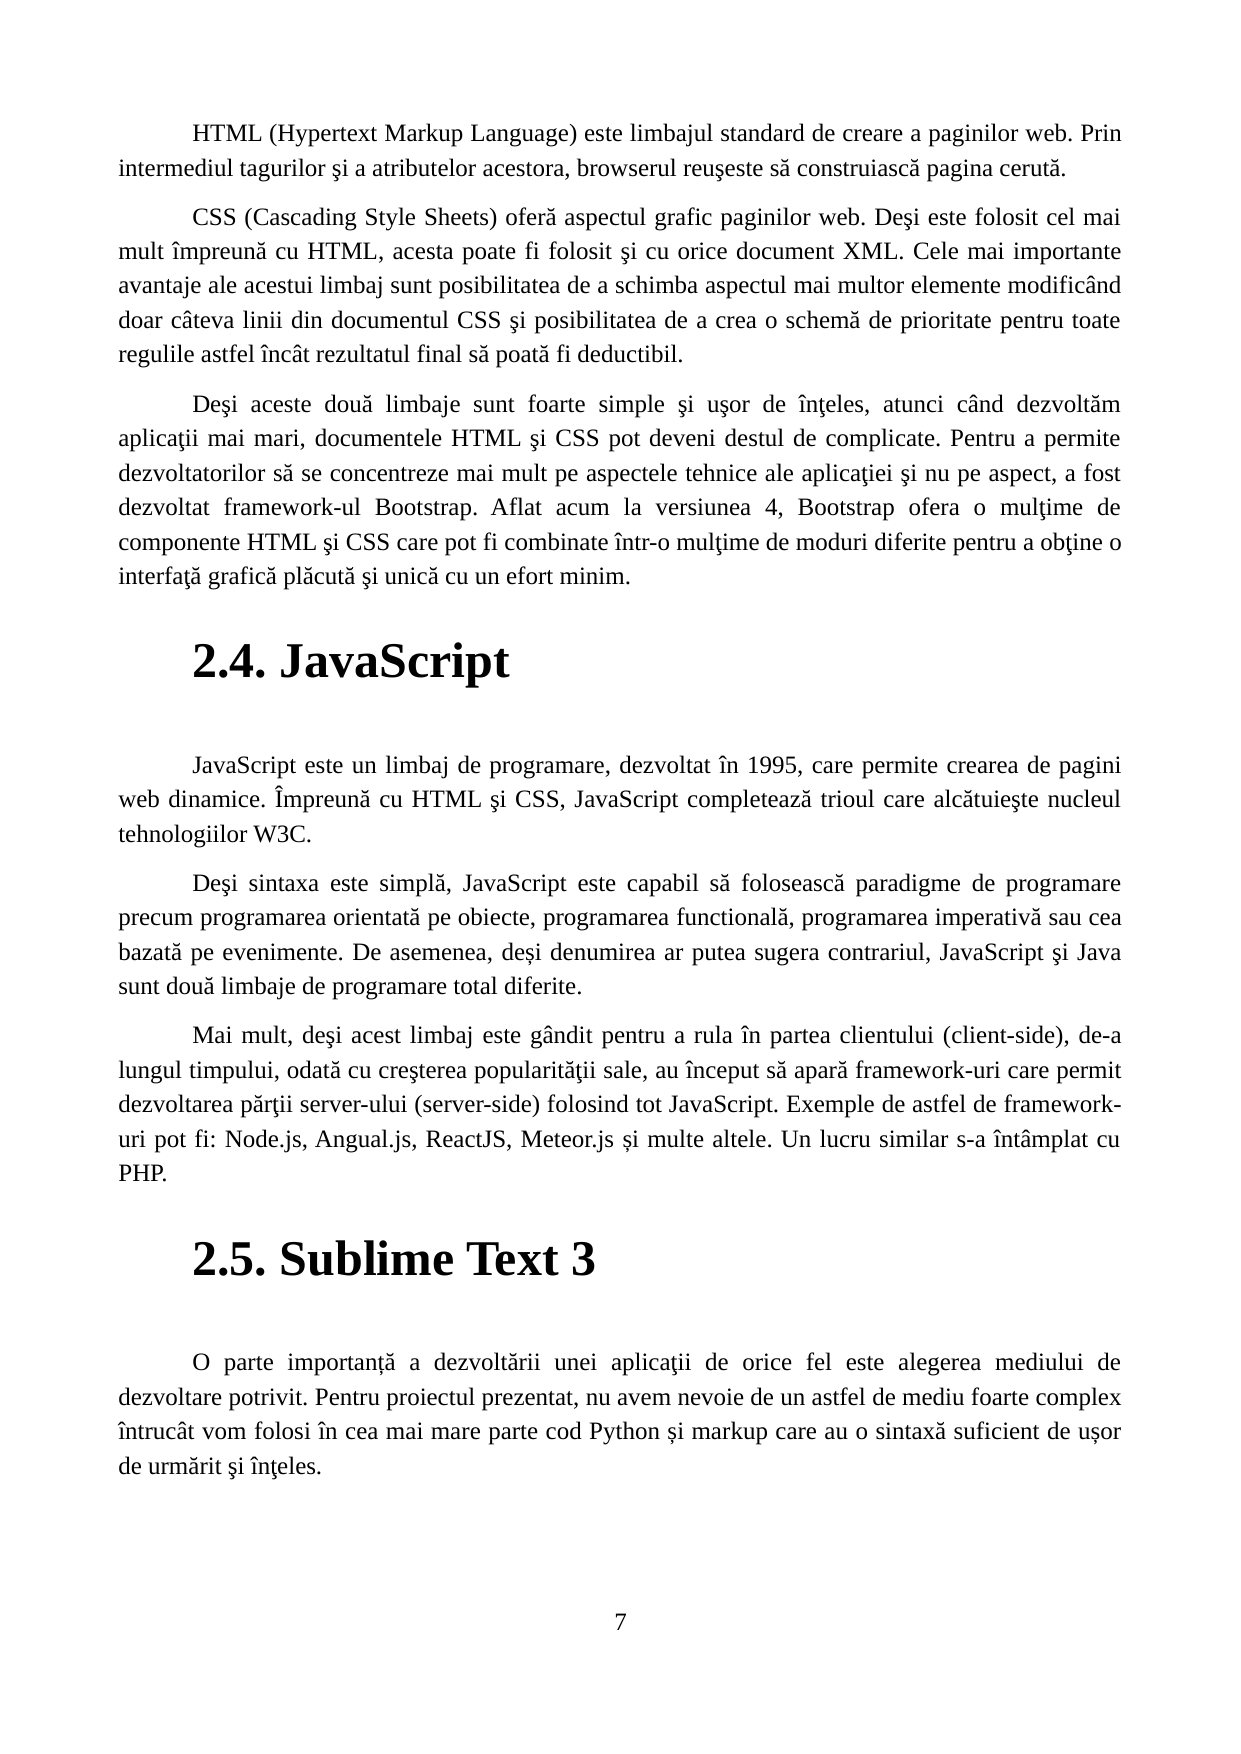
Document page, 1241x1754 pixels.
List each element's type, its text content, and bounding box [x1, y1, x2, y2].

text Mai mult, deşi acest limbaj este gândit pentru a rula în partea clientului (client-side), de-a lungul timpului, odată cu creşterea popularităţii sale, au început să apară framework-uri care permit dezvoltarea părţii server-ului (server-side) folosind tot JavaScript. Exemple de astfel de framework-uri pot fi: Node.js, Angual.js, ReactJS, Meteor.js și multe altele. Un lucru similar s-a întâmplat cu PHP. [118, 1021, 1122, 1187]
text HTML (Hypertext Markup Language) este limbajul standard de creare a paginilor web. Prin intermediul tagurilor şi a atributelor acestora, browserul reuşeste să construiască pagina cerută. [118, 118, 1122, 181]
subtitle 2.4. JavaScript [118, 631, 1122, 688]
subtitle 2.5. Sublime Text 3 [118, 1228, 1122, 1286]
text Deşi sintaxa este simplă, JavaScript este capabil să folosească paradigme de programare precum programarea orientată pe obiecte, programarea functională, programarea imperativă sau cea bazată pe evenimente. De asemenea, deși denumirea ar putea sugera contrariul, JavaScript şi Java sunt două limbaje de programare total diferite. [118, 868, 1122, 1000]
text JavaScript este un limbaj de programare, dezvoltat în 1995, care permite crearea de pagini web dinamice. Împreună cu HTML şi CSS, JavaScript completează trioul care alcătuieşte nucleul tehnologiilor W3C. [118, 750, 1122, 848]
text CSS (Cascading Style Sheets) oferă aspectul grafic paginilor web. Deşi este folosit cel mai mult împreună cu HTML, acesta poate fi folosit şi cu orice document XML. Cele mai importante avantaje ale acestui limbaj sunt posibilitatea de a schimba aspectul mai multor elemente modificând doar câteva linii din documentul CSS şi posibilitatea de a crea o schemă de prioritate pentru toate regulile astfel încât rezultatul final să poată fi deductibil. [118, 202, 1122, 368]
text O parte importanță a dezvoltării unei aplicaţii de orice fel este alegerea mediului de dezvoltare potrivit. Pentru proiectul prezentat, nu avem nevoie de un astfel de mediu foarte complex întrucât vom folosi în cea mai mare parte cod Python și markup care au o sintaxă suficient de ușor de urmărit şi înţeles. [118, 1347, 1122, 1479]
text Deşi aceste două limbaje sunt foarte simple şi uşor de înţeles, atunci când dezvoltăm aplicaţii mai mari, documentele HTML şi CSS pot deveni destul de complicate. Pentru a permite dezvoltatorilor să se concentreze mai mult pe aspectele tehnice ale aplicaţiei şi nu pe aspect, a fost dezvoltat framework-ul Bootstrap. Aflat acum la versiunea 4, Bootstrap ofera o mulţime de componente HTML şi CSS care pot fi combinate într-o mulţime de moduri diferite pentru a obţine o interfaţă grafică plăcută şi unică cu un efort minim. [118, 389, 1122, 590]
